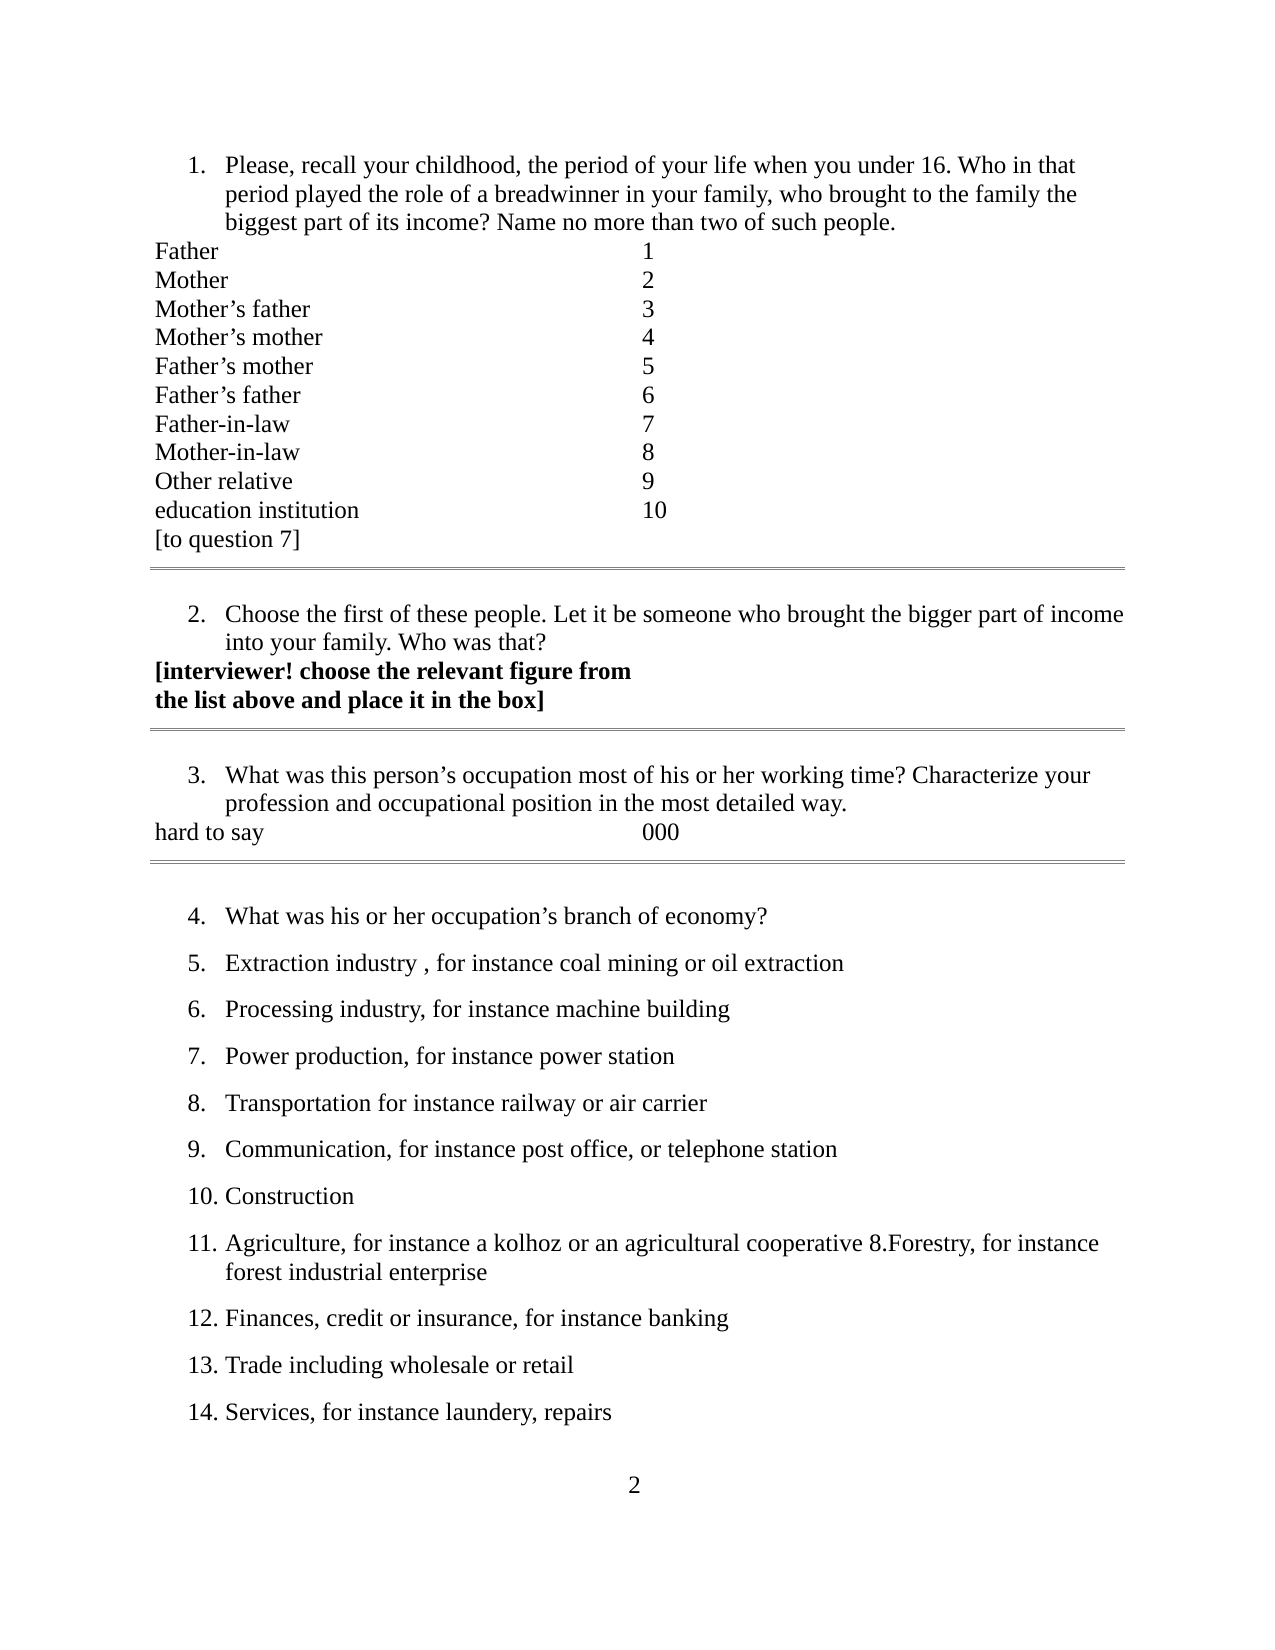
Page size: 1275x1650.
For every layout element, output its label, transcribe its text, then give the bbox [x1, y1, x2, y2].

table_cell 3 [638, 294, 1125, 322]
table_cell 8 [638, 438, 1125, 466]
table_cell education institution [150, 495, 637, 524]
table_cell Father’s father [150, 380, 637, 409]
table_header [638, 656, 1125, 714]
table_cell Mother’s father [150, 294, 637, 322]
table_cell Mother [150, 265, 637, 294]
table_header 000 [638, 817, 1125, 846]
table_cell 7 [638, 409, 1125, 437]
table_cell Father’s mother [150, 351, 637, 380]
table_cell 5 [638, 351, 1125, 380]
list Construction [187, 1181, 1125, 1210]
table_cell [638, 524, 1125, 552]
table_cell 4 [638, 323, 1125, 351]
list Agriculture, for instance a kolhoz or an agricultural cooperative 8.Forestry, for instance forest industrial enterprise [187, 1228, 1125, 1285]
list Finances, credit or insurance, for instance banking [187, 1303, 1125, 1332]
list Choose the first of these people. Let it be someone who brought the bigger part of income into your family. Who was that? [187, 599, 1125, 656]
list What was this person’s occupation most of his or her working time? Characterize your profession and occupational position in the most detailed way. [187, 760, 1125, 817]
list Please, recall your childhood, the period of your life when you under 16. Who in that period played the role of a breadwinner in your family, who brought to the family the biggest part of its income? Name no more than two of such people. [187, 150, 1125, 236]
table_cell 9 [638, 466, 1125, 495]
table_cell [to question 7] [150, 524, 637, 552]
list Extraction industry , for instance coal mining or oil extraction [187, 948, 1125, 977]
table_cell 2 [638, 265, 1125, 294]
table_header [interviewer! choose the relevant figure from the list above and place it in the box] [150, 656, 637, 714]
list Communication, for instance post office, or telephone station [187, 1134, 1125, 1163]
table_header Father [150, 236, 637, 265]
table_header 1 [638, 236, 1125, 265]
table_cell Mother-in-law [150, 438, 637, 466]
list What was his or her occupation’s branch of economy? [187, 901, 1125, 930]
table_header hard to say [150, 817, 637, 846]
table_cell 10 [638, 495, 1125, 524]
table_cell Mother’s mother [150, 323, 637, 351]
table_cell Other relative [150, 466, 637, 495]
list Services, for instance laundery, repairs [187, 1397, 1125, 1425]
table_cell 6 [638, 380, 1125, 409]
list Processing industry, for instance machine building [187, 994, 1125, 1023]
list Trade including wholesale or retail [187, 1350, 1125, 1379]
table_cell Father-in-law [150, 409, 637, 437]
list Transportation for instance railway or air carrier [187, 1088, 1125, 1117]
list Power production, for instance power station [187, 1041, 1125, 1070]
